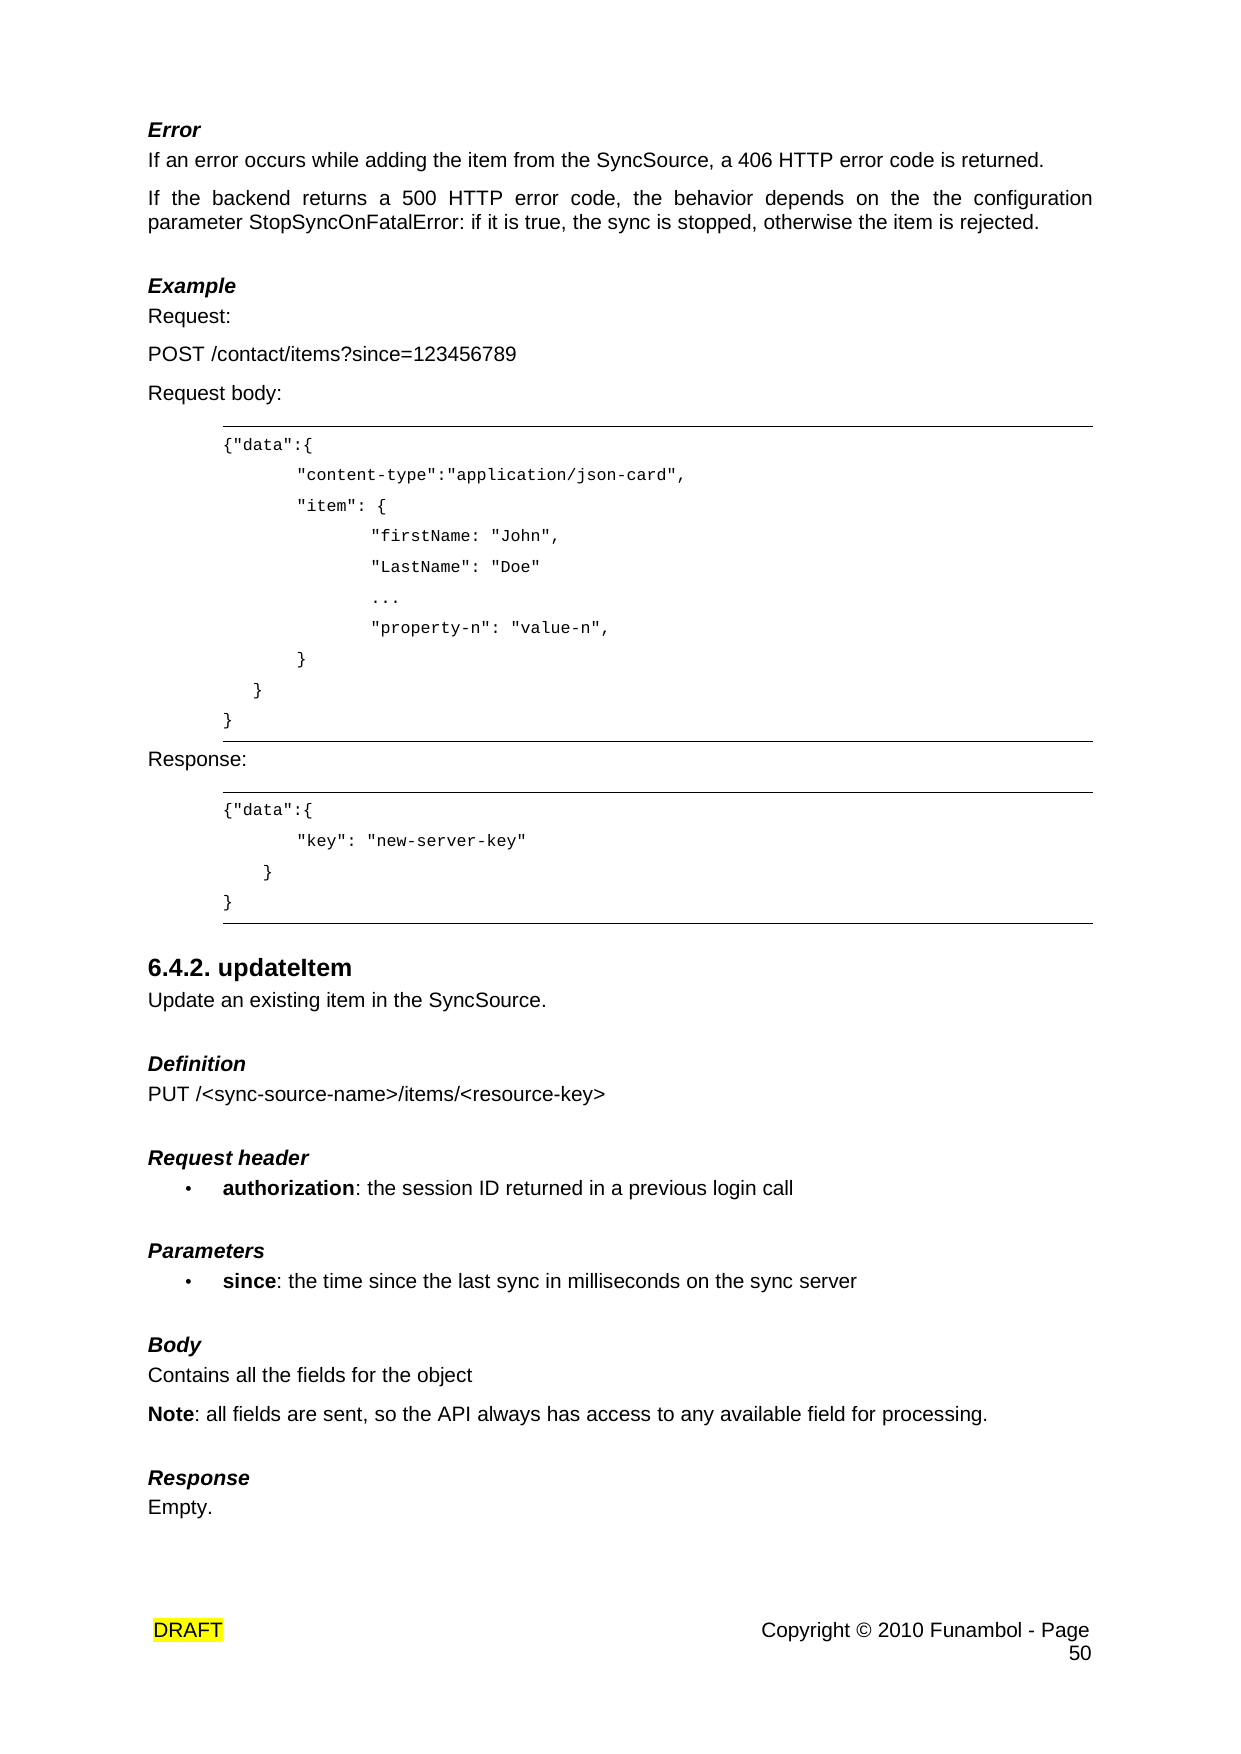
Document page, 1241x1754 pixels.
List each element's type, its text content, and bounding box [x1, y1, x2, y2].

text Empty. [148, 1496, 1093, 1519]
text Contains all the fields for the object [148, 1363, 1093, 1387]
text Response: [148, 747, 1093, 771]
text PUT /<sync-source-name>/items/<resource-key> [148, 1082, 1093, 1106]
text } [223, 640, 1093, 669]
text POST /contact/items?since=123456789 [148, 343, 1093, 366]
text ... [223, 579, 1093, 608]
subtitle Definition [148, 1052, 1093, 1076]
subtitle Parameters [148, 1239, 1093, 1263]
text "LastName": "Doe" [223, 548, 1093, 577]
text Update an existing item in the SyncSource. [148, 988, 1093, 1012]
text "firstName: "John", [223, 518, 1093, 547]
text } [223, 701, 1093, 741]
text If an error occurs while adding the item from the SyncSource, a 406 HTTP error code is returned. [148, 148, 1093, 172]
text "property-n": "value-n", [223, 609, 1093, 639]
text If the backend returns a 500 HTTP error code, the behavior depends on the the configuration parameter StopSyncOnFatalError: if it is true, the sync is stopped, otherwise the item is rejected. [148, 187, 1093, 234]
subtitle Response [148, 1466, 1093, 1489]
list authorization: the session ID returned in a previous login call [185, 1176, 1093, 1199]
subtitle updateItem [148, 954, 1093, 982]
list since: the time since the last sync in milliseconds on the sync server [185, 1270, 1093, 1293]
text } [223, 883, 1093, 923]
text Request: [148, 304, 1093, 328]
subtitle Request header [148, 1146, 1093, 1170]
text } [223, 671, 1093, 700]
text {"data":{ [223, 793, 1093, 821]
text "item": { [223, 487, 1093, 516]
text "content-type":"application/json-card", [223, 456, 1093, 486]
subtitle Example [148, 274, 1093, 298]
text Note: all fields are sent, so the API always has access to any available field for processing. [148, 1402, 1093, 1426]
text Request body: [148, 381, 1093, 405]
text {"data":{ [223, 427, 1093, 455]
text } [223, 853, 1093, 882]
subtitle Body [148, 1333, 1093, 1357]
subtitle Error [148, 118, 1093, 142]
text "key": "new-server-key" [223, 822, 1093, 851]
